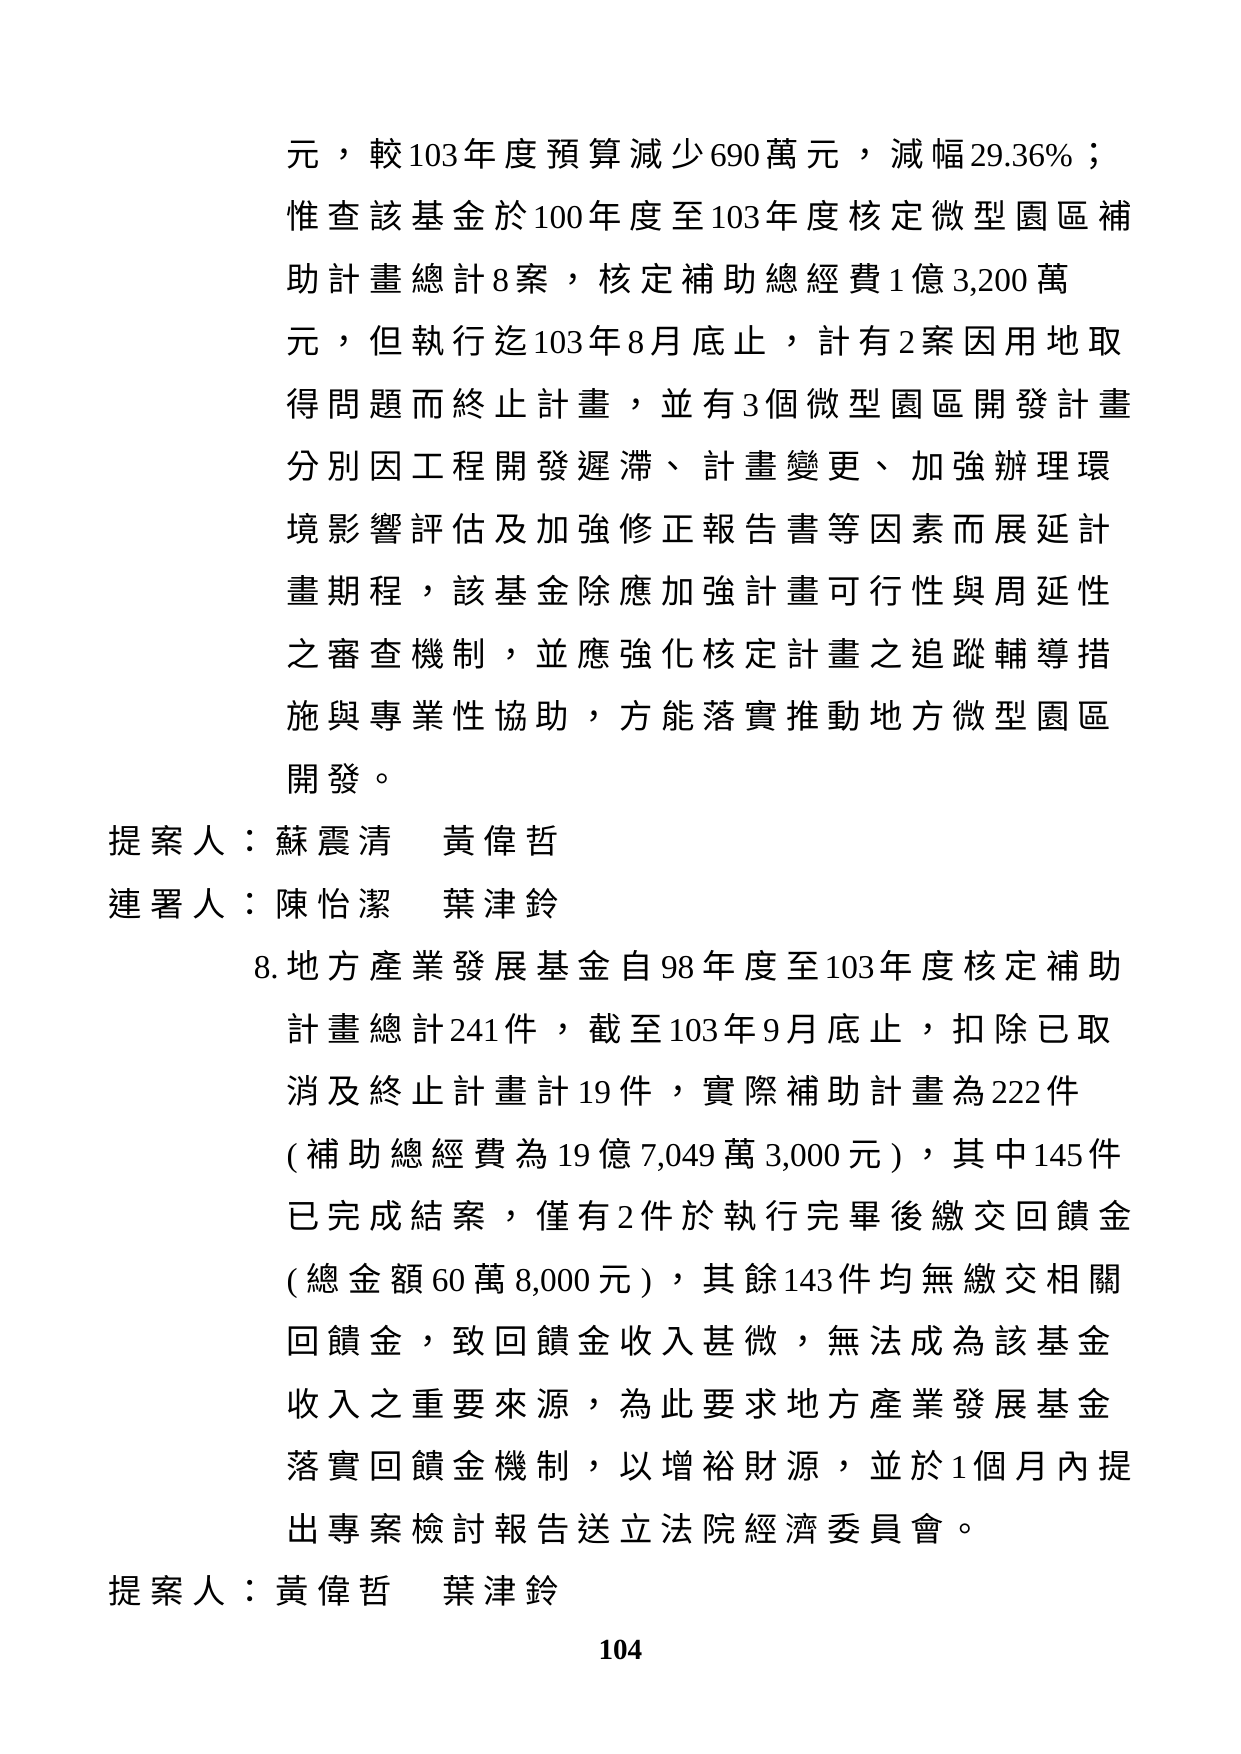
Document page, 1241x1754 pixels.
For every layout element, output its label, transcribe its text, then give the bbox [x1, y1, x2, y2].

text 連署人：陳怡潔 葉津鈴 [104, 860, 1049, 923]
text 提案人：黃偉哲 葉津鈴 [104, 1548, 1049, 1610]
text 提案人：蘇震清 黃偉哲 [104, 798, 1049, 860]
text 8.地方產業發展基金自98年度至103年度核定補助計畫總計241件，截至103年9月底止，扣除已取消及終止計畫計19件，實際補助計畫為222件(補助總經費為19億7,049萬3,000元)，其中145件已完成結案，僅有2件於執行完畢後繳交回饋金(總金額60萬8,000元)，其餘143件均無繳交相關回饋金，致回饋金收入甚微，無法成為該基金收入之重要來源，為此要求地方產業發展基金落實回饋金機制，以增裕財源，並於1個月內提出專案檢討報告送立法院經濟委員會。 [243, 923, 1136, 1548]
text 元，較103年度預算減少690萬元，減幅29.36%；惟查該基金於100年度至103年度核定微型園區補助計畫總計8案，核定補助總經費1億3,200萬元，但執行迄103年8月底止，計有2案因用地取得問題而終止計畫，並有3個微型園區開發計畫分別因工程開發遲滯、計畫變更、加強辦理環境影響評估及加強修正報告書等因素而展延計畫期程，該基金除應加強計畫可行性與周延性之審查機制，並應強化核定計畫之追蹤輔導措施與專業性協助，方能落實推動地方微型園區開發。 [243, 110, 1136, 798]
